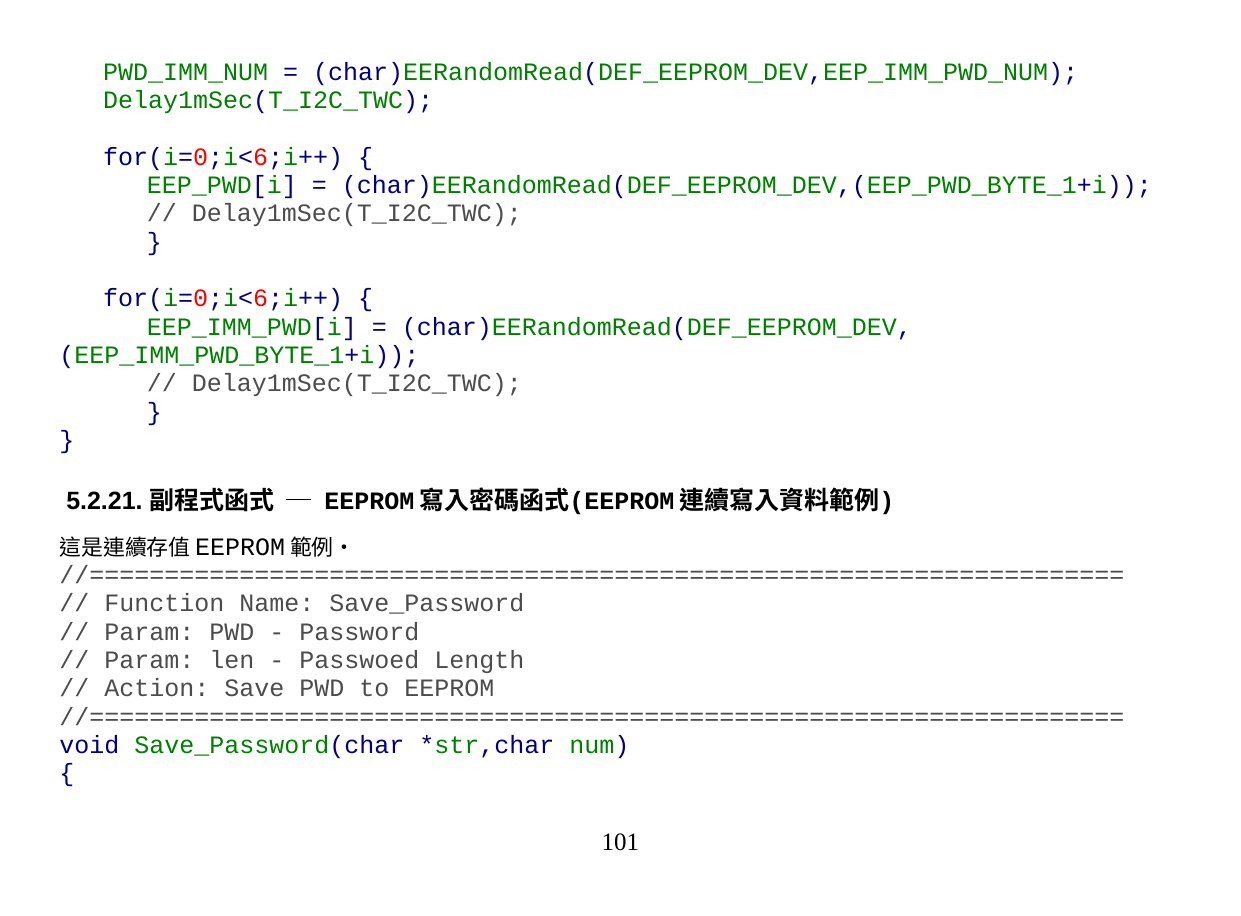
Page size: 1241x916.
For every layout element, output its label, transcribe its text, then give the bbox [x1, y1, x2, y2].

text } [59, 427, 1181, 456]
text // Delay1mSec(T_I2C_TWC); [59, 371, 1181, 399]
text //===================================================================== [59, 563, 1181, 591]
text // Function Name: Save_Password [59, 591, 1181, 619]
text Delay1mSec(T_I2C_TWC); [59, 87, 1181, 116]
text void Save_Password(char *str,char num) [59, 733, 1181, 761]
text } [59, 229, 1181, 257]
text // Param: PWD - Password [59, 619, 1181, 648]
text // Action: Save PWD to EEPROM [59, 676, 1181, 704]
text EEP_IMM_PWD[i] = (char)EERandomRead(DEF_EEPROM_DEV,(EEP_IMM_PWD_BYTE_1+i)); [59, 314, 1181, 371]
subtitle 副程式函式 ─ EEPROM寫入密碼函式(EEPROM連續寫入資料範例) [59, 481, 1181, 517]
text } [59, 399, 1181, 427]
text // Delay1mSec(T_I2C_TWC); [59, 201, 1181, 229]
text PWD_IMM_NUM = (char)EERandomRead(DEF_EEPROM_DEV,EEP_IMM_PWD_NUM); [59, 59, 1181, 87]
text 這是連續存值EEPROM範例‧ [59, 530, 1181, 563]
text // Param: len - Passwoed Length [59, 648, 1181, 676]
text EEP_PWD[i] = (char)EERandomRead(DEF_EEPROM_DEV,(EEP_PWD_BYTE_1+i)); [59, 172, 1181, 201]
text for(i=0;i<6;i++) { [59, 286, 1181, 314]
text for(i=0;i<6;i++) { [59, 144, 1181, 172]
text //===================================================================== [59, 704, 1181, 733]
text { [59, 761, 1181, 789]
